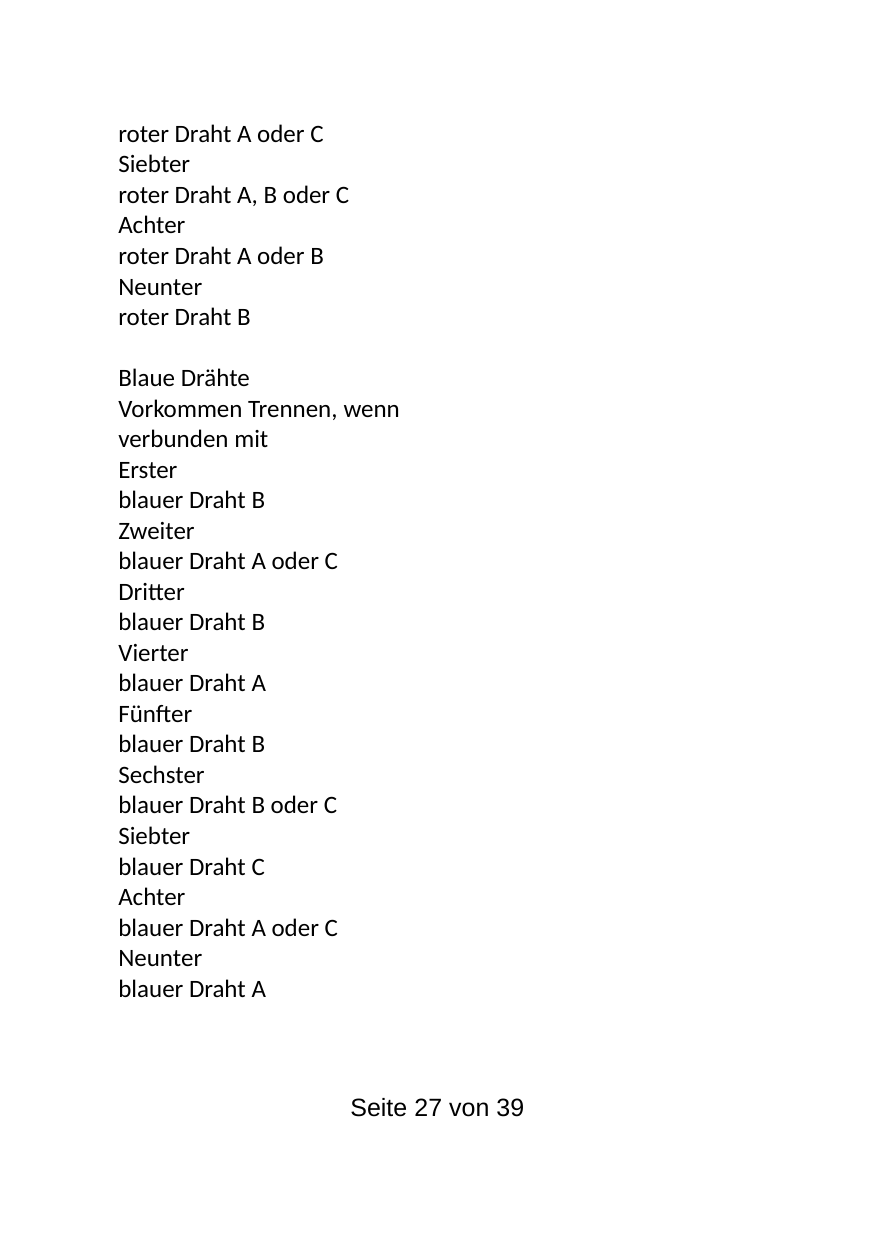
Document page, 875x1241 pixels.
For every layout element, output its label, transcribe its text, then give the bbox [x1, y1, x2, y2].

text roter Draht A oder B [118, 240, 756, 271]
text Neunter [118, 271, 756, 301]
text Siebter [118, 149, 756, 179]
text Achter [118, 881, 756, 912]
text Zweiter [118, 515, 756, 545]
text Achter [118, 210, 756, 240]
text blauer Draht B [118, 728, 756, 759]
text blauer Draht A [118, 667, 756, 698]
text blauer Draht C [118, 851, 756, 881]
text Siebter [118, 820, 756, 851]
text roter Draht A oder C [118, 118, 756, 149]
text verbunden mit [118, 423, 756, 454]
text blauer Draht B oder C [118, 789, 756, 820]
text blauer Draht A oder C [118, 912, 756, 942]
text Vierter [118, 637, 756, 667]
text blauer Draht A oder C [118, 545, 756, 576]
text blauer Draht B [118, 606, 756, 637]
text blauer Draht A [118, 973, 756, 1003]
text Sechster [118, 759, 756, 789]
text Erster [118, 454, 756, 484]
text Vorkommen Trennen, wenn [118, 393, 756, 423]
text Blaue Drähte [118, 362, 756, 393]
text roter Draht A, B oder C [118, 179, 756, 210]
text Fünfter [118, 698, 756, 728]
text Neunter [118, 942, 756, 973]
text Dritter [118, 576, 756, 606]
text blauer Draht B [118, 484, 756, 515]
text roter Draht B [118, 301, 756, 332]
